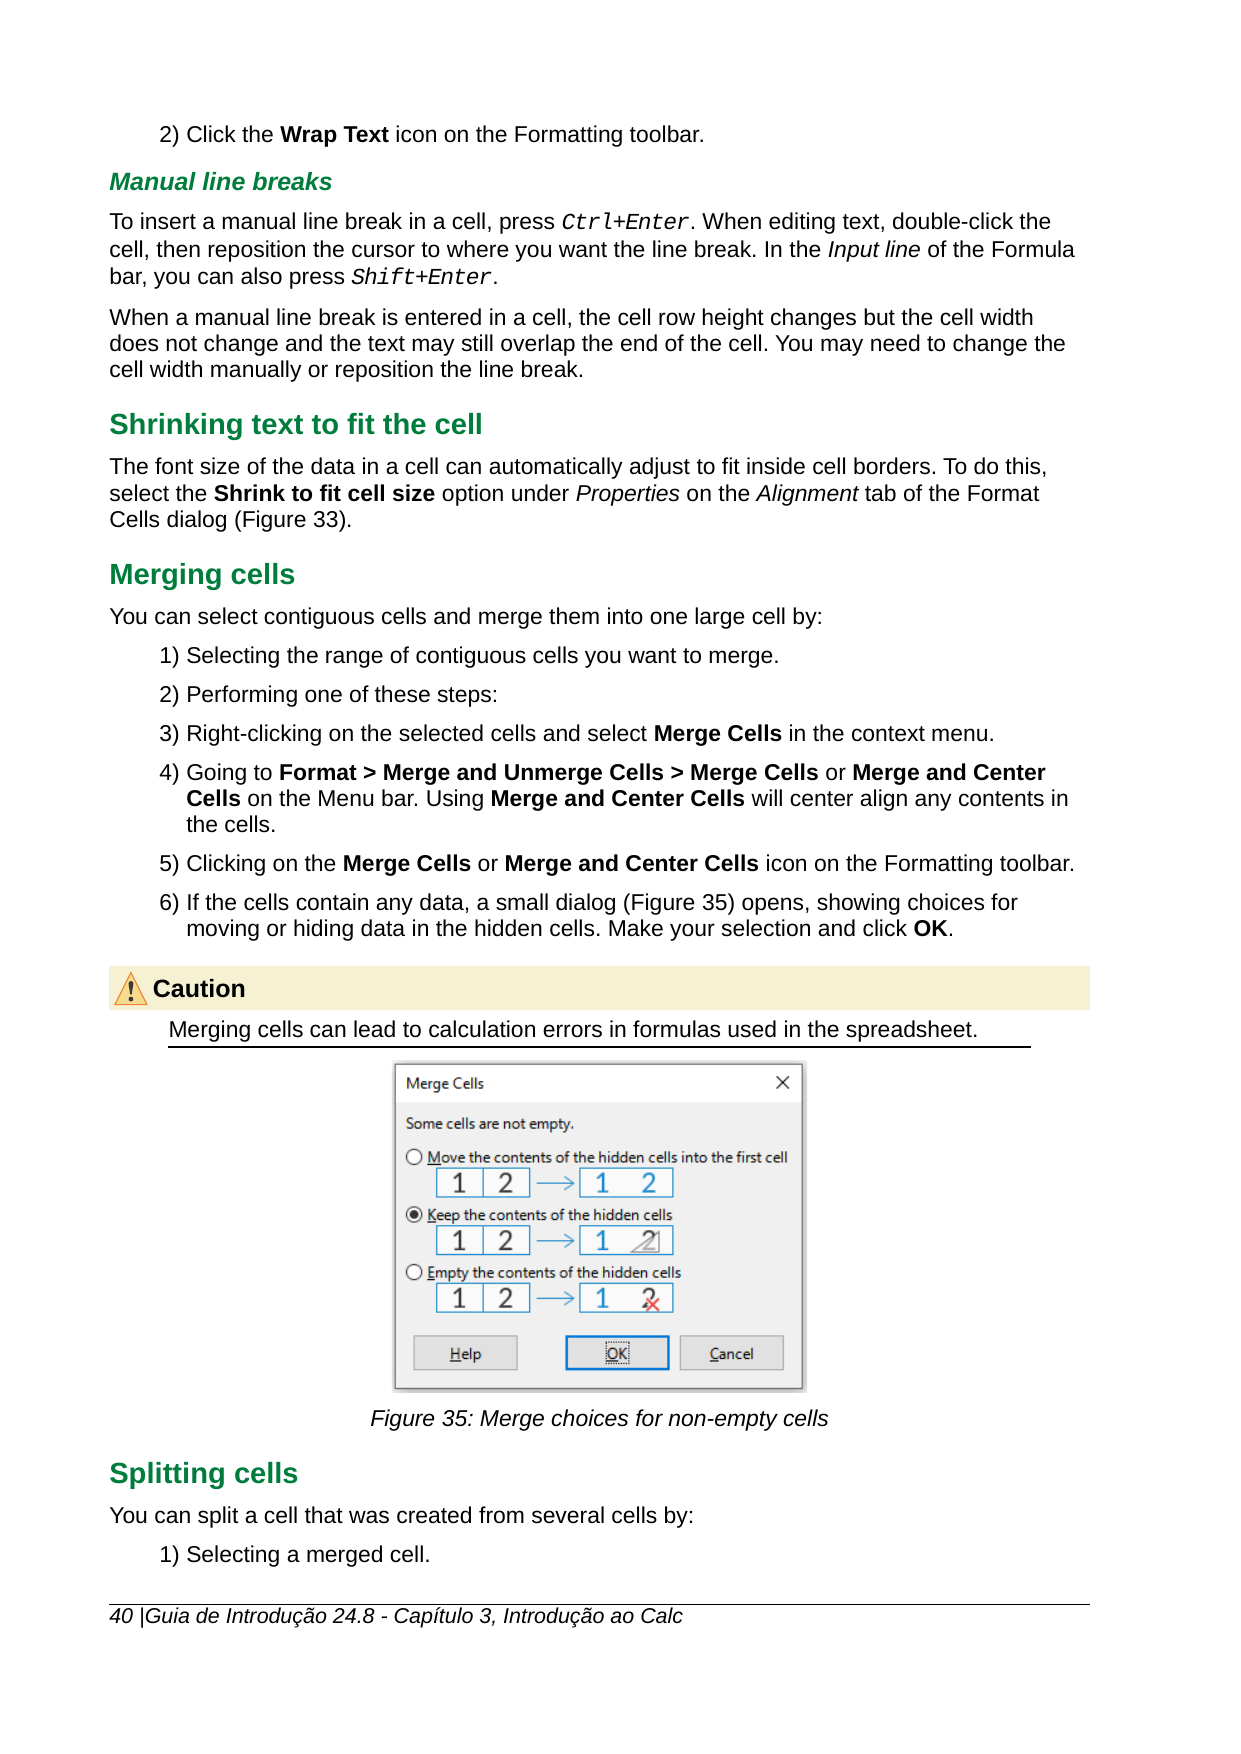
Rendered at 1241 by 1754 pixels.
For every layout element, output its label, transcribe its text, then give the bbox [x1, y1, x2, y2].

text The font size of the data in a cell can automatically adjust to fit inside cell borders. To do this, select the Shrink to fit cell size option under Properties on the Alignment tab of the Format Cells dialog (Figure 33). [109, 453, 1090, 532]
list Selecting a merged cell. [186, 1541, 1090, 1567]
list Right-clicking on the selected cells and select Merge Cells in the context menu. [186, 720, 1090, 746]
list Clicking on the Merge Cells or Merge and Center Cells icon on the Formatting toolbar. [186, 850, 1090, 876]
list If the cells contain any data, a small dialog (Figure 35) opens, showing choices for moving or hiding data in the hidden cells. Make your selection and click OK. [186, 889, 1090, 942]
text When a manual line break is entered in a cell, the cell row height changes but the cell width does not change and the text may still overlap the end of the cell. You may need to change the cell width manually or reposition the line break. [109, 303, 1090, 383]
subtitle Shrinking text to fit the cell [109, 407, 1090, 441]
list Performing one of these steps: [186, 681, 1090, 707]
subtitle Merging cells [109, 557, 1090, 591]
list Going to Format > Merge and Unmerge Cells > Merge Cells or Merge and Center Cells on the Menu bar. Using Merge and Center Cells will center align any contents in the cells. [186, 758, 1090, 838]
picture [391, 1060, 808, 1393]
subtitle Caution [109, 966, 1090, 1010]
subtitle Splitting cells [109, 1456, 1090, 1490]
text Figure 35: Merge choices for non-empty cells [370, 1405, 829, 1431]
list You can split a cell that was created from several cells by: [109, 1502, 1090, 1528]
list Selecting the range of contiguous cells you want to merge. [186, 642, 1090, 668]
text To insert a manual line break in a cell, press Ctrl+Enter. When editing text, double-click the cell, then reposition the cursor to where you want the line break. In the Input line of the Formula bar, you can also press Shift+Enter. [109, 208, 1090, 291]
list You can select contiguous cells and merge them into one large cell by: [109, 603, 1090, 629]
text Merging cells can lead to calculation errors in formulas used in the spreadsheet. [168, 1016, 1031, 1046]
subtitle Manual line breaks [109, 167, 1090, 196]
list Click the Wrap Text icon on the Formatting toolbar. [186, 121, 1090, 147]
